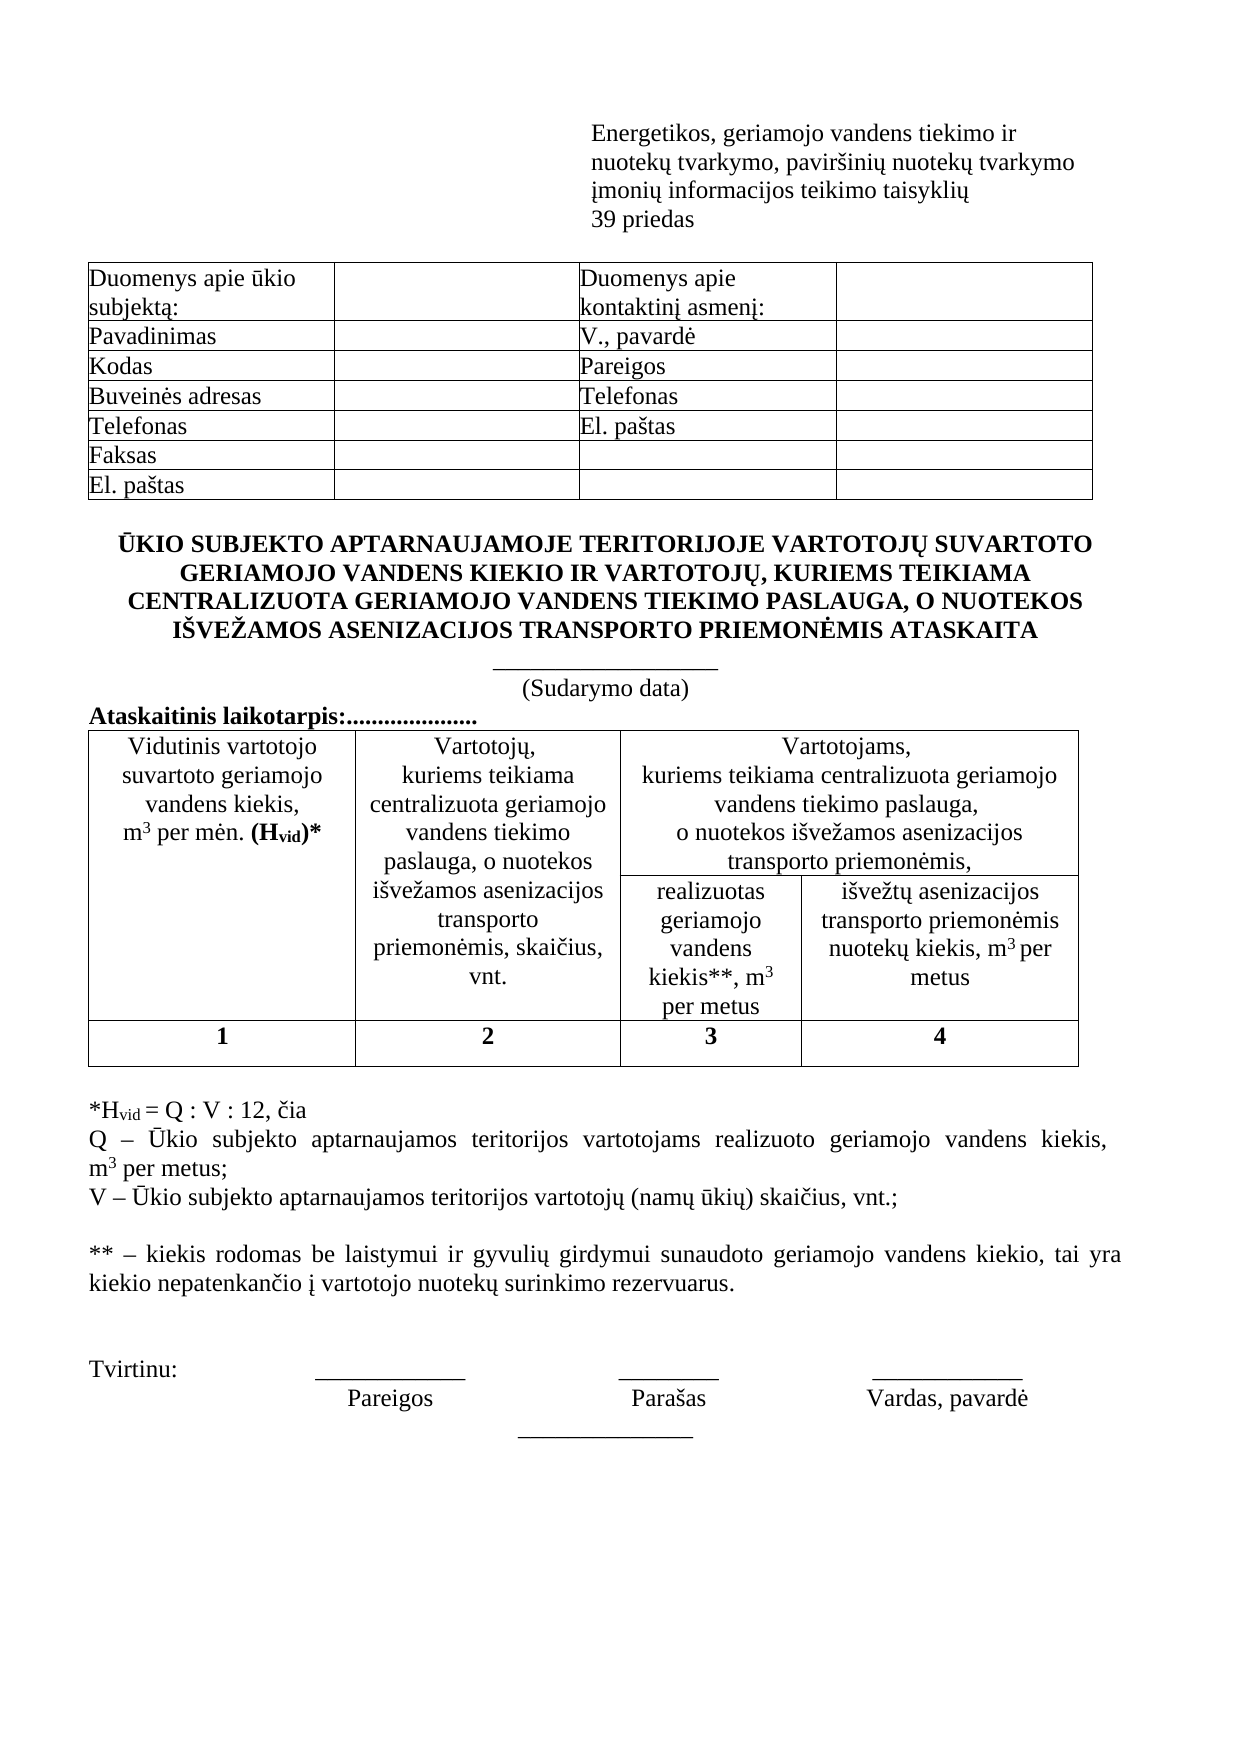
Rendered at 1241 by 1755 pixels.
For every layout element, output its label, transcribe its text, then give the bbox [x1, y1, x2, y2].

table_cell V., pavardė [580, 321, 836, 350]
table_cell [837, 470, 1092, 499]
table_header [837, 263, 1092, 320]
table_cell [837, 411, 1092, 439]
table_cell [335, 321, 579, 350]
text nuotekų tvarkymo, paviršinių nuotekų tvarkymo [591, 147, 1122, 176]
table_cell [335, 381, 579, 410]
table_cell [335, 351, 579, 380]
table_cell Telefonas [580, 381, 836, 410]
text Q – Ūkio subjekto aptarnaujamos teritorijos vartotojams realizuoto geriamojo vandens kiekis, m3 per metus; [89, 1124, 1122, 1182]
table_cell [335, 411, 579, 439]
table_cell [580, 470, 836, 499]
text ______________ [89, 1412, 1122, 1440]
table_header Vartotojams, kuriems teikiama centralizuota geriamojo vandens tiekimo paslauga, o nuotekos išvežamos asenizacijos transporto priemonėmis, [621, 731, 1078, 875]
text 39 priedas [591, 204, 1122, 233]
table_cell [335, 441, 579, 469]
table_cell Pareigos [580, 351, 836, 380]
table_cell Telefonas [89, 411, 334, 439]
text V – Ūkio subjekto aptarnaujamos teritorijos vartotojų (namų ūkių) skaičius, vnt.; [89, 1182, 1122, 1210]
table_header [335, 263, 579, 320]
table_cell Buveinės adresas [89, 381, 334, 410]
table_cell [580, 441, 836, 469]
text *Hvid = Q : V : 12, čia [89, 1095, 1122, 1124]
text (Sudarymo data) [89, 673, 1122, 701]
table_header Tvirtinu: [89, 1354, 245, 1412]
text __________________ [89, 644, 1122, 673]
table_cell [837, 321, 1092, 350]
table_cell 1 [89, 1021, 355, 1066]
text ** – kiekis rodomas be laistymui ir gyvulių girdymui sunaudoto geriamojo vandens kiekio, tai yra kiekio nepatenkančio į vartotojo nuotekų surinkimo rezervuarus. [89, 1239, 1122, 1297]
table_cell 4 [802, 1021, 1078, 1066]
text ŪKIO SUBJEKTO APTARNAUJAMOJE TERITORIJOJE VARTOTOJŲ SUVARTOTO GERIAMOJO VANDENS KIEKIO IR VARTOTOJŲ, KURIEMS TEIKIAMA CENTRALIZUOTA GERIAMOJO VANDENS TIEKIMO PASLAUGA, O NUOTEKOS IŠVEŽAMOS ASENIZACIJOS TRANSPORTO PRIEMONĖMIS ATASKAITA [89, 529, 1122, 644]
table_cell realizuotas geriamojo vandens kiekis**, m3 per metus [621, 876, 801, 1020]
table_cell El. paštas [89, 470, 334, 499]
table_header ____________ Vardas, pavardė [802, 1354, 1092, 1412]
table_cell El. paštas [580, 411, 836, 439]
table_header Duomenys apie kontaktinį asmenį: [580, 263, 836, 320]
table_header Vidutinis vartotojo suvartoto geriamojo vandens kiekis, m3 per mėn. (Hvid)* [89, 731, 355, 1020]
table_cell išvežtų asenizacijos transporto priemonėmis nuotekų kiekis, m3 per metus [802, 876, 1078, 1020]
table_cell Pavadinimas [89, 321, 334, 350]
text įmonių informacijos teikimo taisyklių [591, 176, 1122, 204]
text Energetikos, geriamojo vandens tiekimo ir [89, 118, 1122, 147]
text Ataskaitinis laikotarpis:..................... [89, 701, 1122, 730]
table_cell Kodas [89, 351, 334, 380]
table_header Vartotojų, kuriems teikiama centralizuota geriamojo vandens tiekimo paslauga, o nuotekos išvežamos asenizacijos transporto priemonėmis, skaičius, vnt. [356, 731, 620, 1020]
table_cell [335, 470, 579, 499]
table_cell 3 [621, 1021, 801, 1066]
table_cell Faksas [89, 441, 334, 469]
table_header ____________ Pareigos [245, 1354, 536, 1412]
table_cell [837, 441, 1092, 469]
table_cell [837, 381, 1092, 410]
table_header ________ Parašas [536, 1354, 802, 1412]
table_header Duomenys apie ūkio subjektą: [89, 263, 334, 320]
table_cell 2 [356, 1021, 620, 1066]
table_cell [837, 351, 1092, 380]
